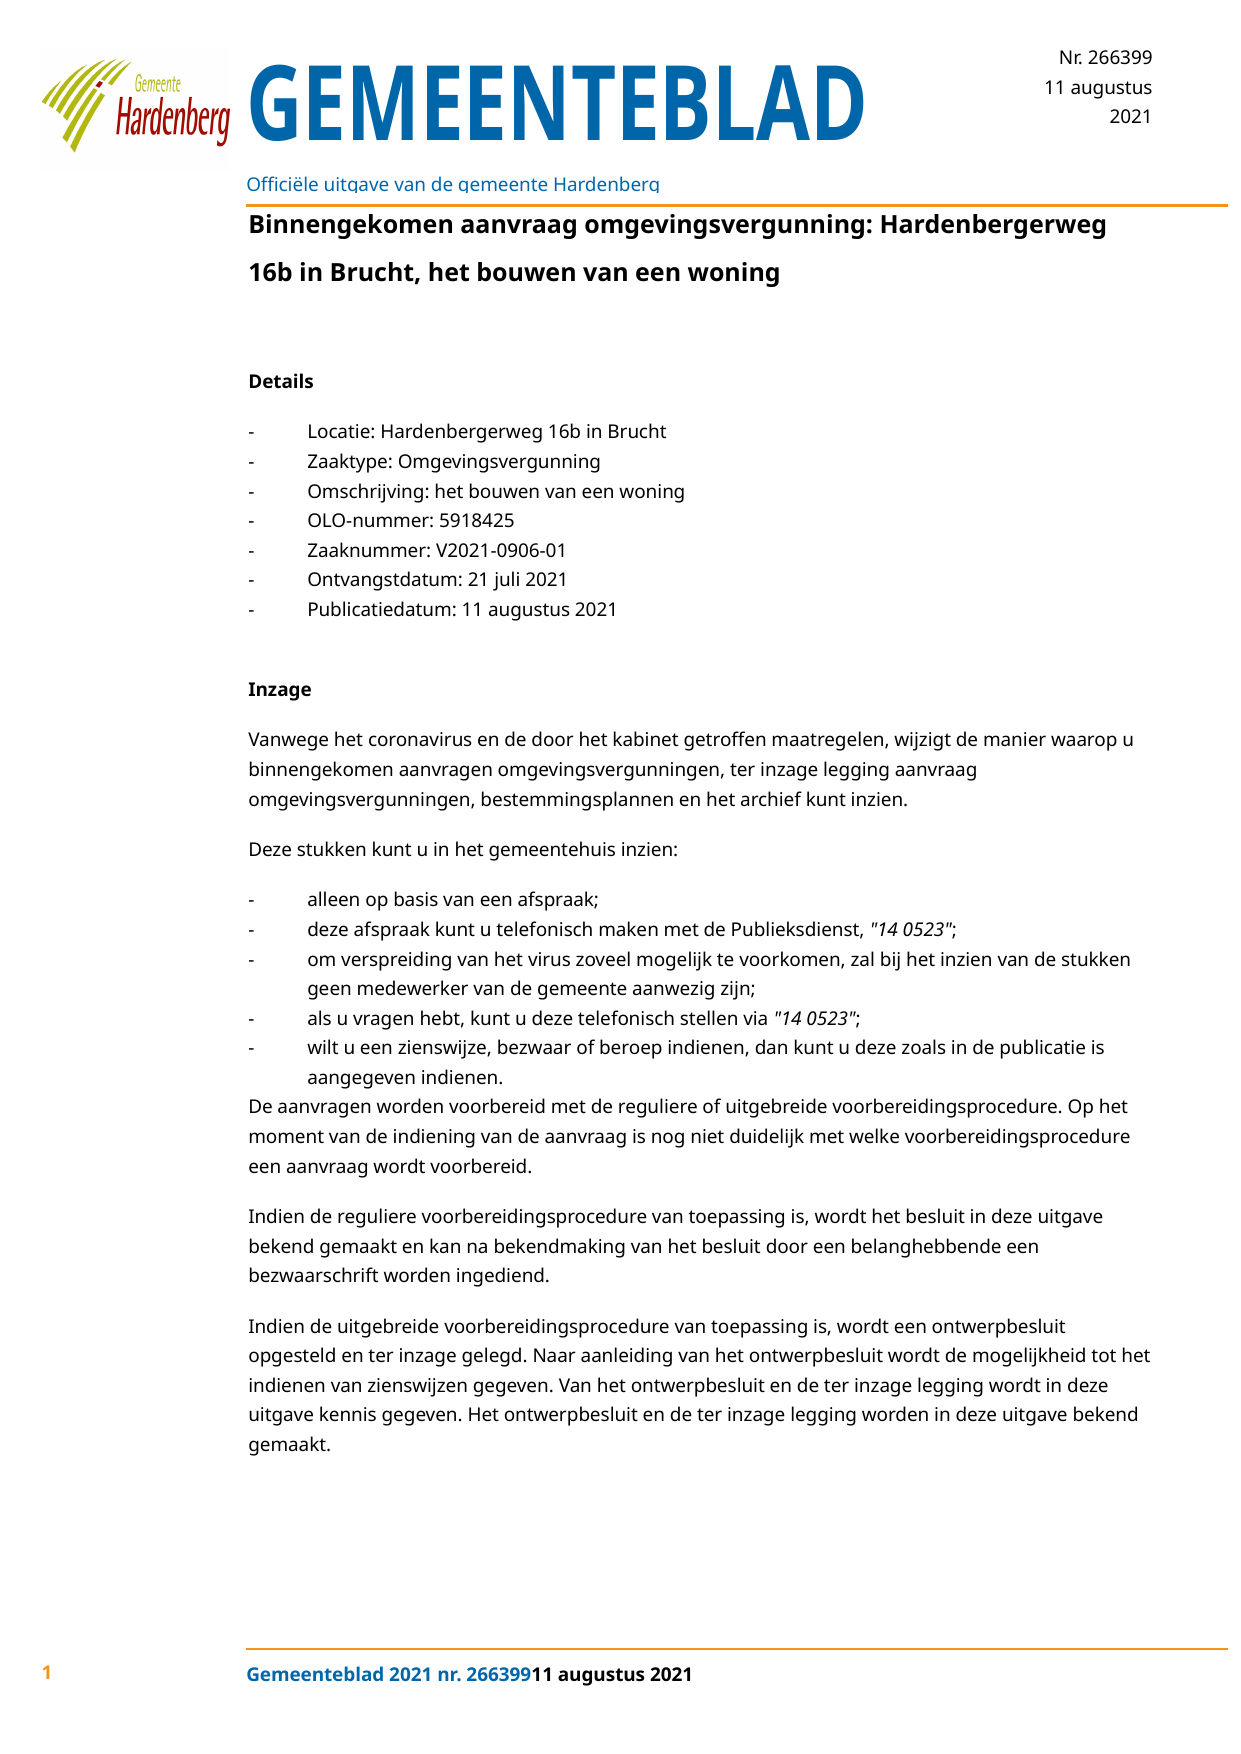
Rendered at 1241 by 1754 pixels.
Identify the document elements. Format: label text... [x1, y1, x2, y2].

text Deze stukken kunt u in het gemeentehuis inzien: [248, 836, 1152, 862]
list deze afspraak kunt u telefonisch maken met de Publieksdienst, "14 0523"; [248, 916, 1152, 942]
text Vanwege het coronavirus en de door het kabinet getroffen maatregelen, wijzigt de manier waarop u binnengekomen aanvragen omgevingsvergunningen, ter inzage legging aanvraag omgevingsvergunningen, bestemmingsplannen en het archief kunt inzien. [248, 727, 1152, 812]
text Indien de reguliere voorbereidingsprocedure van toepassing is, wordt het besluit in deze uitgave bekend gemaakt en kan na bekendmaking van het besluit door een belanghebbende een bezwaarschrift worden ingediend. [248, 1203, 1152, 1288]
text Indien de uitgebreide voorbereidingsprocedure van toepassing is, wordt een ontwerpbesluit opgesteld en ter inzage gelegd. Naar aanleiding van het ontwerpbesluit wordt de mogelijkheid tot het indienen van zienswijzen gegeven. Van het ontwerpbesluit en de ter inzage legging wordt in deze uitgave kennis gegeven. Het ontwerpbesluit en de ter inzage legging worden in deze uitgave bekend gemaakt. [248, 1313, 1152, 1457]
list wilt u een zienswijze, bezwaar of beroep indienen, dan kunt u deze zoals in de publicatie is aangegeven indienen. [248, 1034, 1152, 1090]
list om verspreiding van het virus zoveel mogelijk te voorkomen, zal bij het inzien van de stukken geen medewerker van de gemeente aanwezig zijn; [248, 946, 1152, 1001]
list Omschrijving: het bouwen van een woning [248, 478, 1152, 504]
text Details [248, 368, 1152, 394]
list Locatie: Hardenbergerweg 16b in Brucht [248, 419, 1152, 444]
text De aanvragen worden voorbereid met de reguliere of uitgebreide voorbereidingsprocedure. Op het moment van de indiening van de aanvraag is nog niet duidelijk met welke voorbereidingsprocedure een aanvraag wordt voorbereid. [248, 1094, 1152, 1179]
picture [41, 47, 231, 172]
list alleen op basis van een afspraak; [248, 887, 1152, 912]
list Zaaktype: Omgevingsvergunning [248, 448, 1152, 474]
text Binnengekomen aanvraag omgevingsvergunning: Hardenbergerweg 16b in Brucht, het bouwen van een woning [248, 207, 1152, 288]
list Publicatiedatum: 11 augustus 2021 [248, 596, 1152, 622]
list Ontvangstdatum: 21 juli 2021 [248, 567, 1152, 592]
list als u vragen hebt, kunt u deze telefonisch stellen via "14 0523"; [248, 1005, 1152, 1031]
list Zaaknummer: V2021-0906-01 [248, 537, 1152, 563]
text Inzage [248, 676, 1152, 702]
list OLO-nummer: 5918425 [248, 507, 1152, 533]
